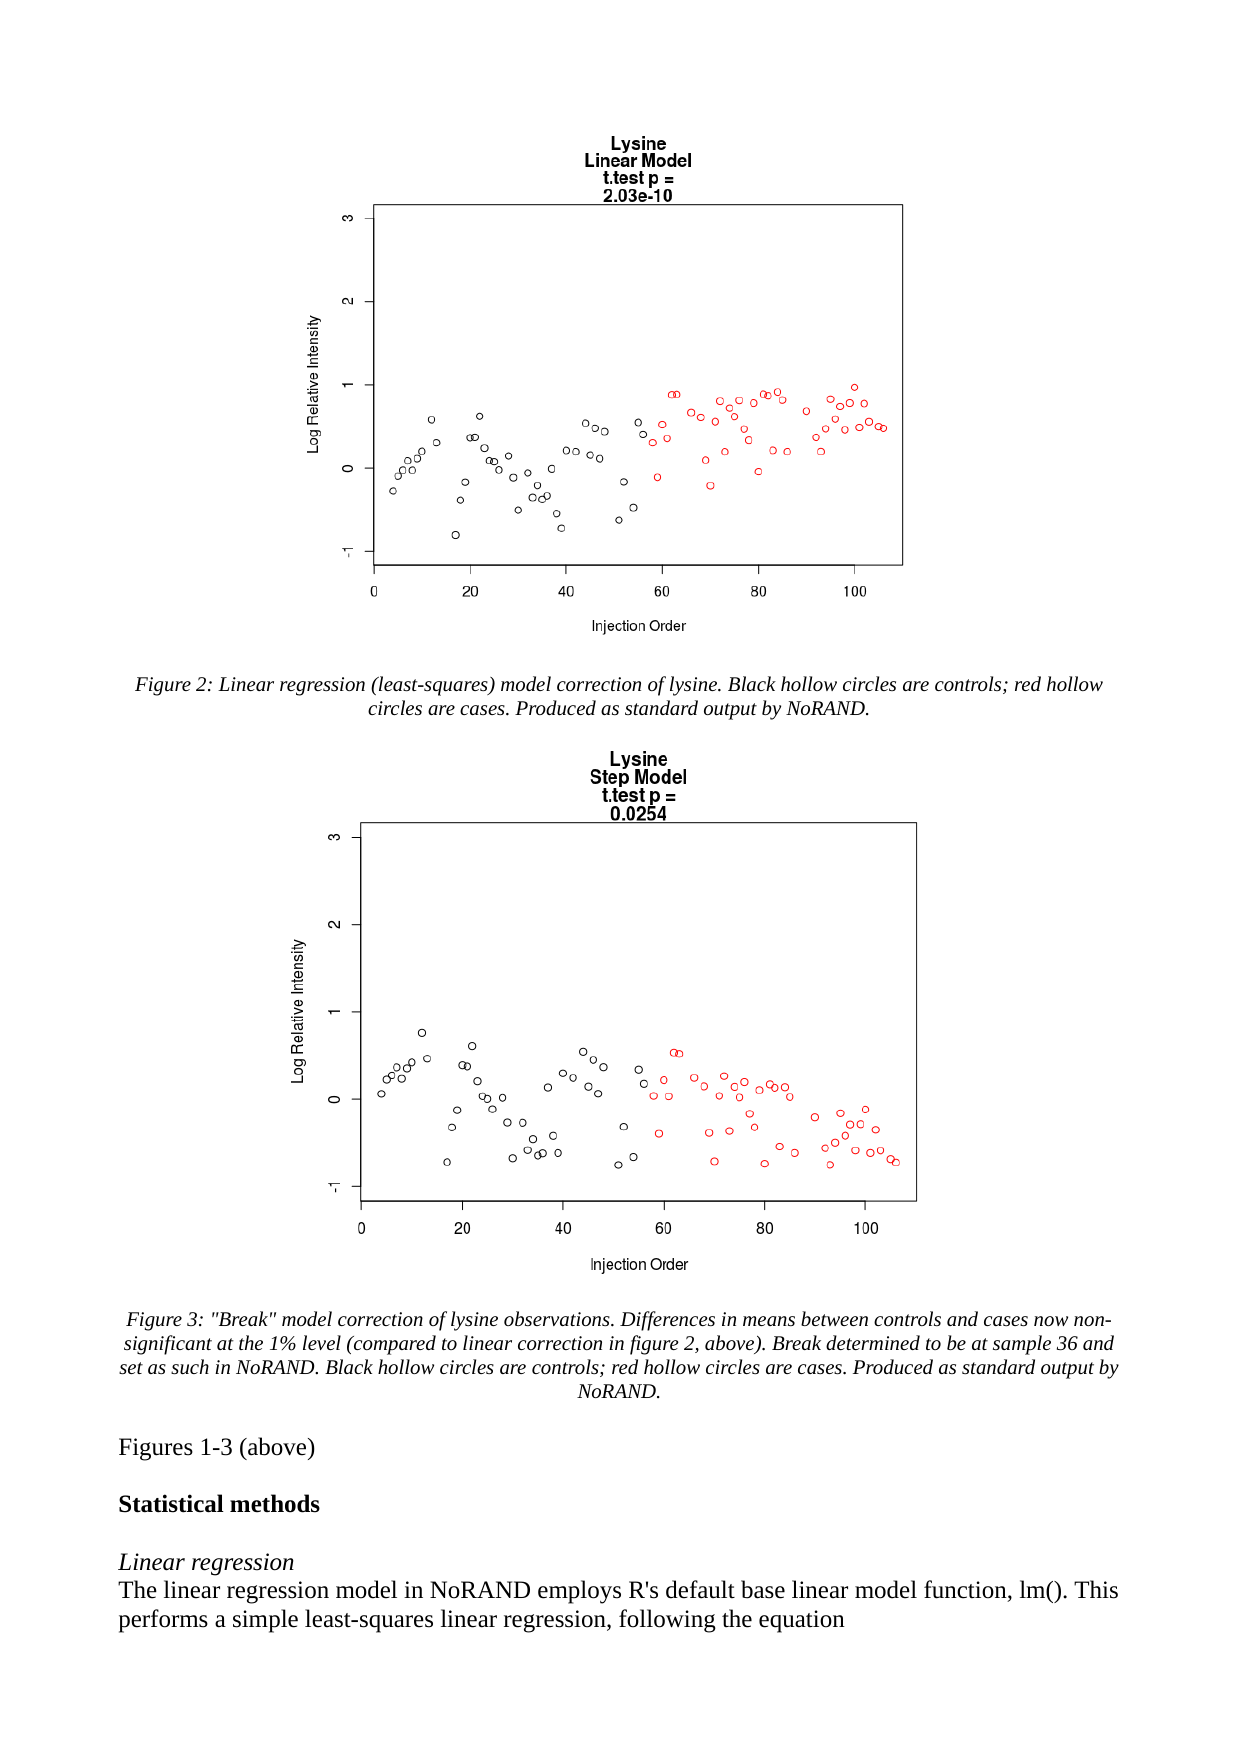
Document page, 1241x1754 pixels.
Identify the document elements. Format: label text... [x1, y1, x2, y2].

text Statistical methods [118, 1489, 1122, 1518]
text Figure 2: Linear regression (least-squares) model correction of lysine. Black hollow circles are controls; red hollow circles are cases. Produced as standard output by NoRAND. [118, 672, 1122, 720]
text Figures 1-3 (above) [118, 1432, 1122, 1460]
text Linear regression [118, 1547, 1122, 1575]
text Figure 3: "Break" model correction of lysine observations. Differences in means between controls and cases now non-significant at the 1% level (compared to linear correction in figure 2, above). Break determined to be at sample 36 and set as such in NoRAND. Black hollow circles are controls; red hollow circles are cases. Produced as standard output by NoRAND. [118, 1307, 1122, 1403]
text The linear regression model in NoRAND employs R's default base linear model function, lm(). This performs a simple least-squares linear regression, following the equation [118, 1575, 1122, 1633]
picture [286, 748, 954, 1293]
picture [302, 134, 938, 653]
